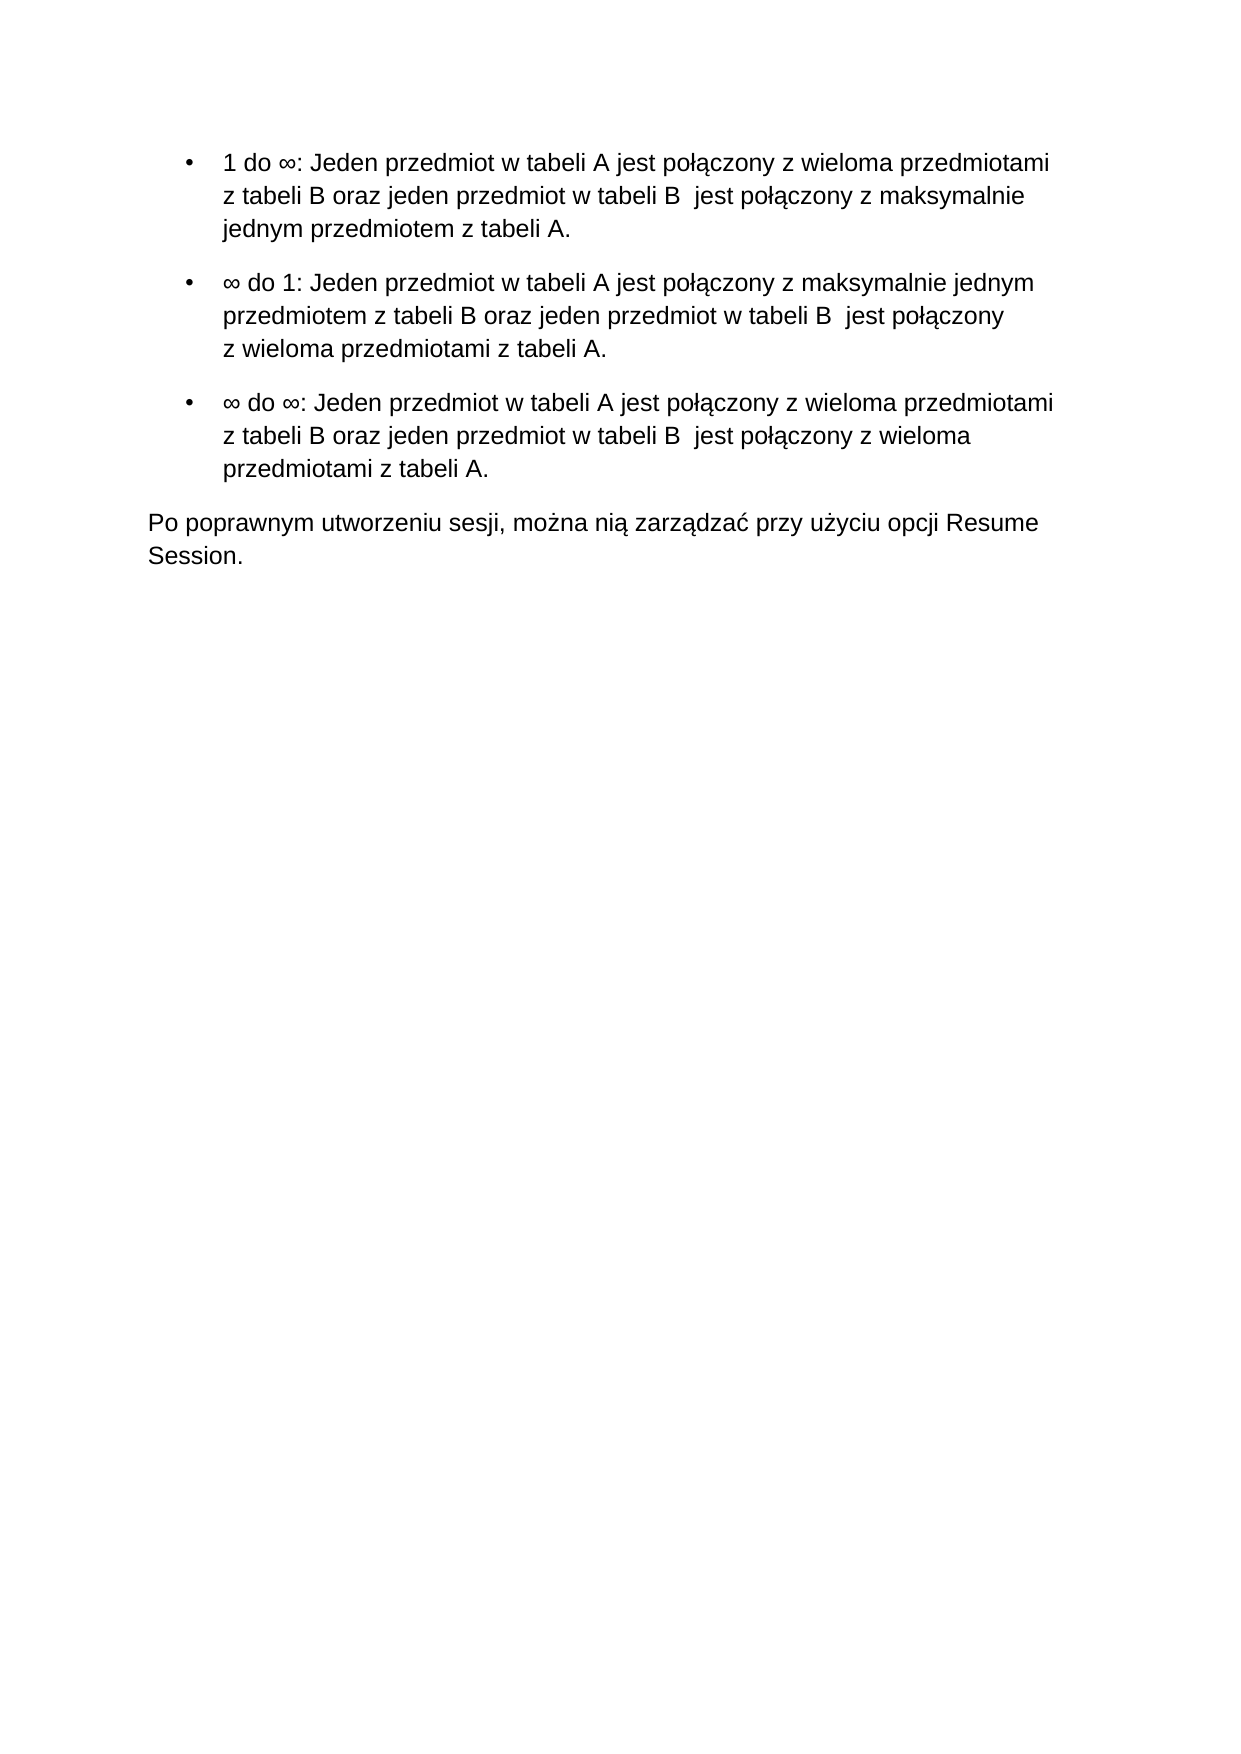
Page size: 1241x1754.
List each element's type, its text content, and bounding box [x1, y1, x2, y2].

list ∞ do ∞: Jeden przedmiot w tabeli A jest połączony z wieloma przedmiotami z tabeli B oraz jeden przedmiot w tabeli B jest połączony z wieloma przedmiotami z tabeli A. [185, 388, 1093, 482]
text Po poprawnym utworzeniu sesji, można nią zarządzać przy użyciu opcji Resume Session. [148, 508, 1093, 569]
list 1 do ∞: Jeden przedmiot w tabeli A jest połączony z wieloma przedmiotami z tabeli B oraz jeden przedmiot w tabeli B jest połączony z maksymalnie jednym przedmiotem z tabeli A. [185, 148, 1093, 242]
list ∞ do 1: Jeden przedmiot w tabeli A jest połączony z maksymalnie jednym przedmiotem z tabeli B oraz jeden przedmiot w tabeli B jest połączony z wieloma przedmiotami z tabeli A. [185, 268, 1093, 362]
